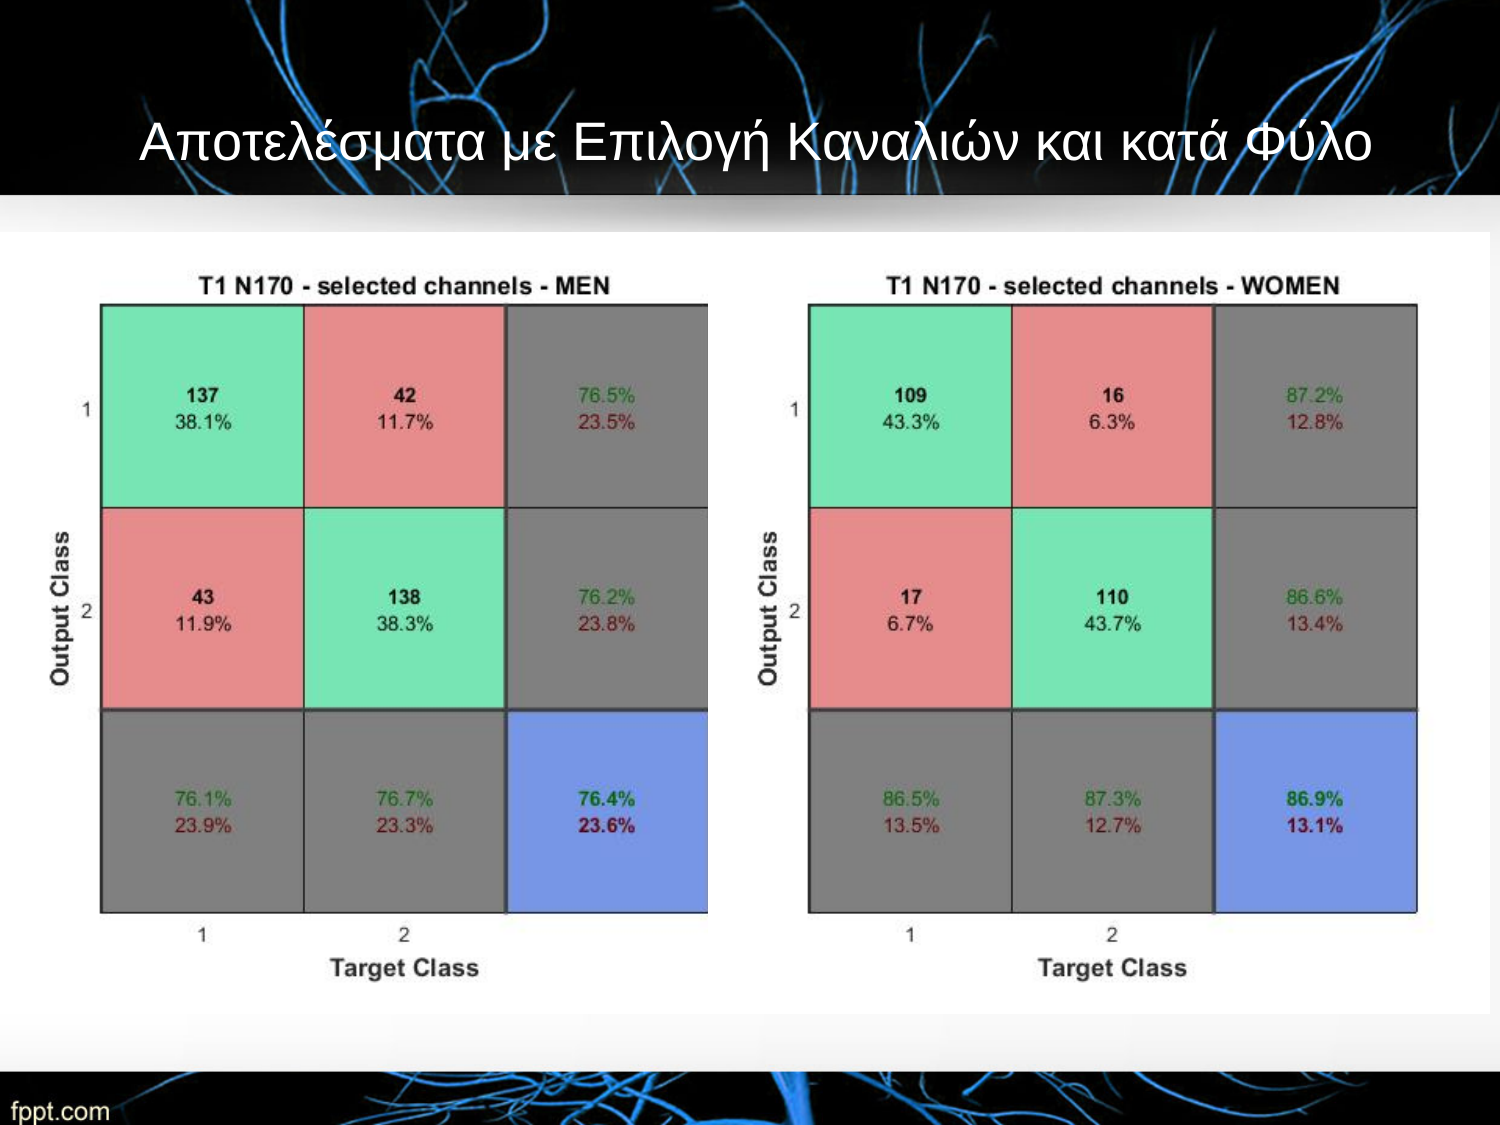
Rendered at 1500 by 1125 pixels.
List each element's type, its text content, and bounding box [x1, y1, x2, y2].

title Αποτελέσματα με Επιλογή Καναλιών και κατά Φύλο [82, 45, 1433, 232]
picture [0, 0, 1500, 1125]
